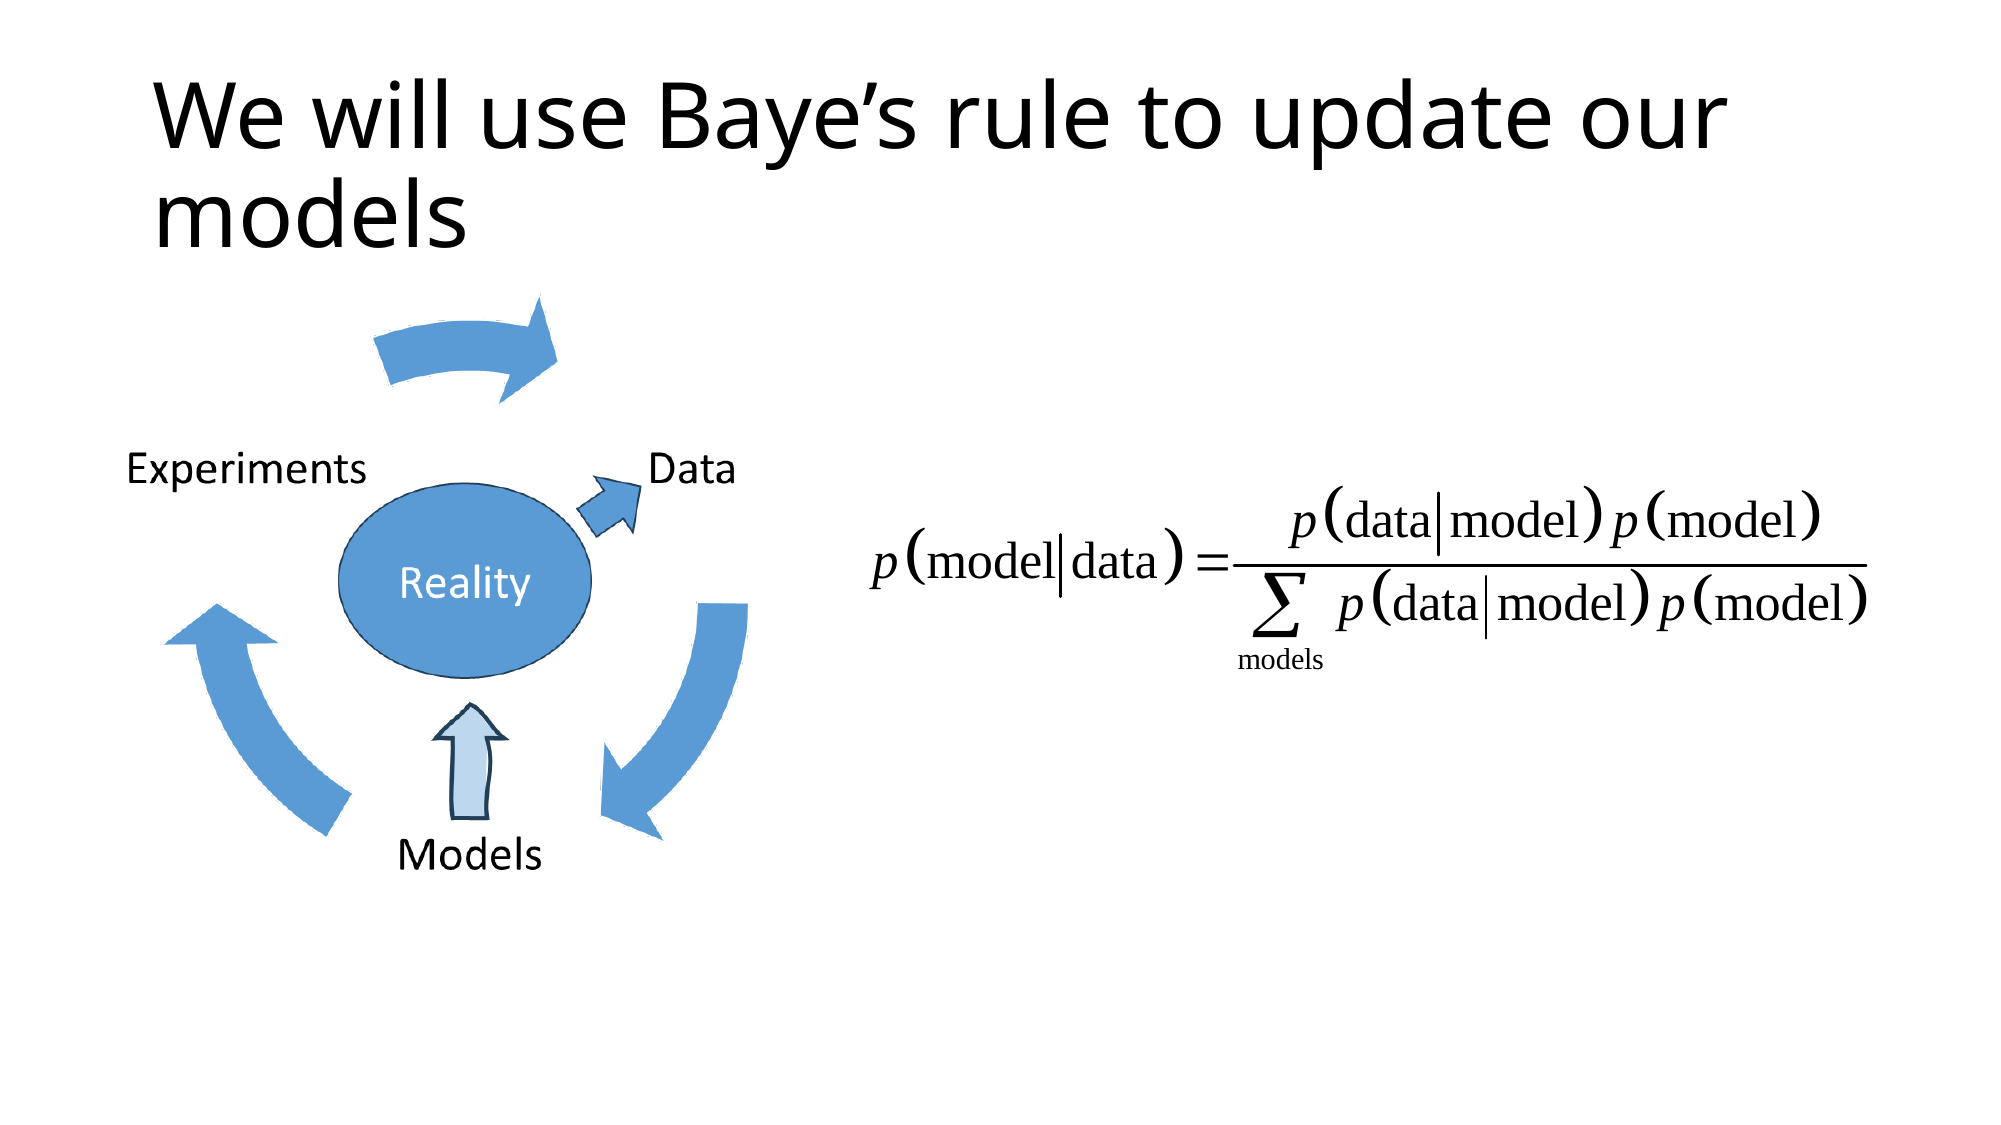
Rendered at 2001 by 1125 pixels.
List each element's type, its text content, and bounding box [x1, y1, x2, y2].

picture [96, 285, 832, 924]
title We will use Baye’s rule to update our models [137, 59, 1863, 278]
chart [857, 478, 1879, 680]
